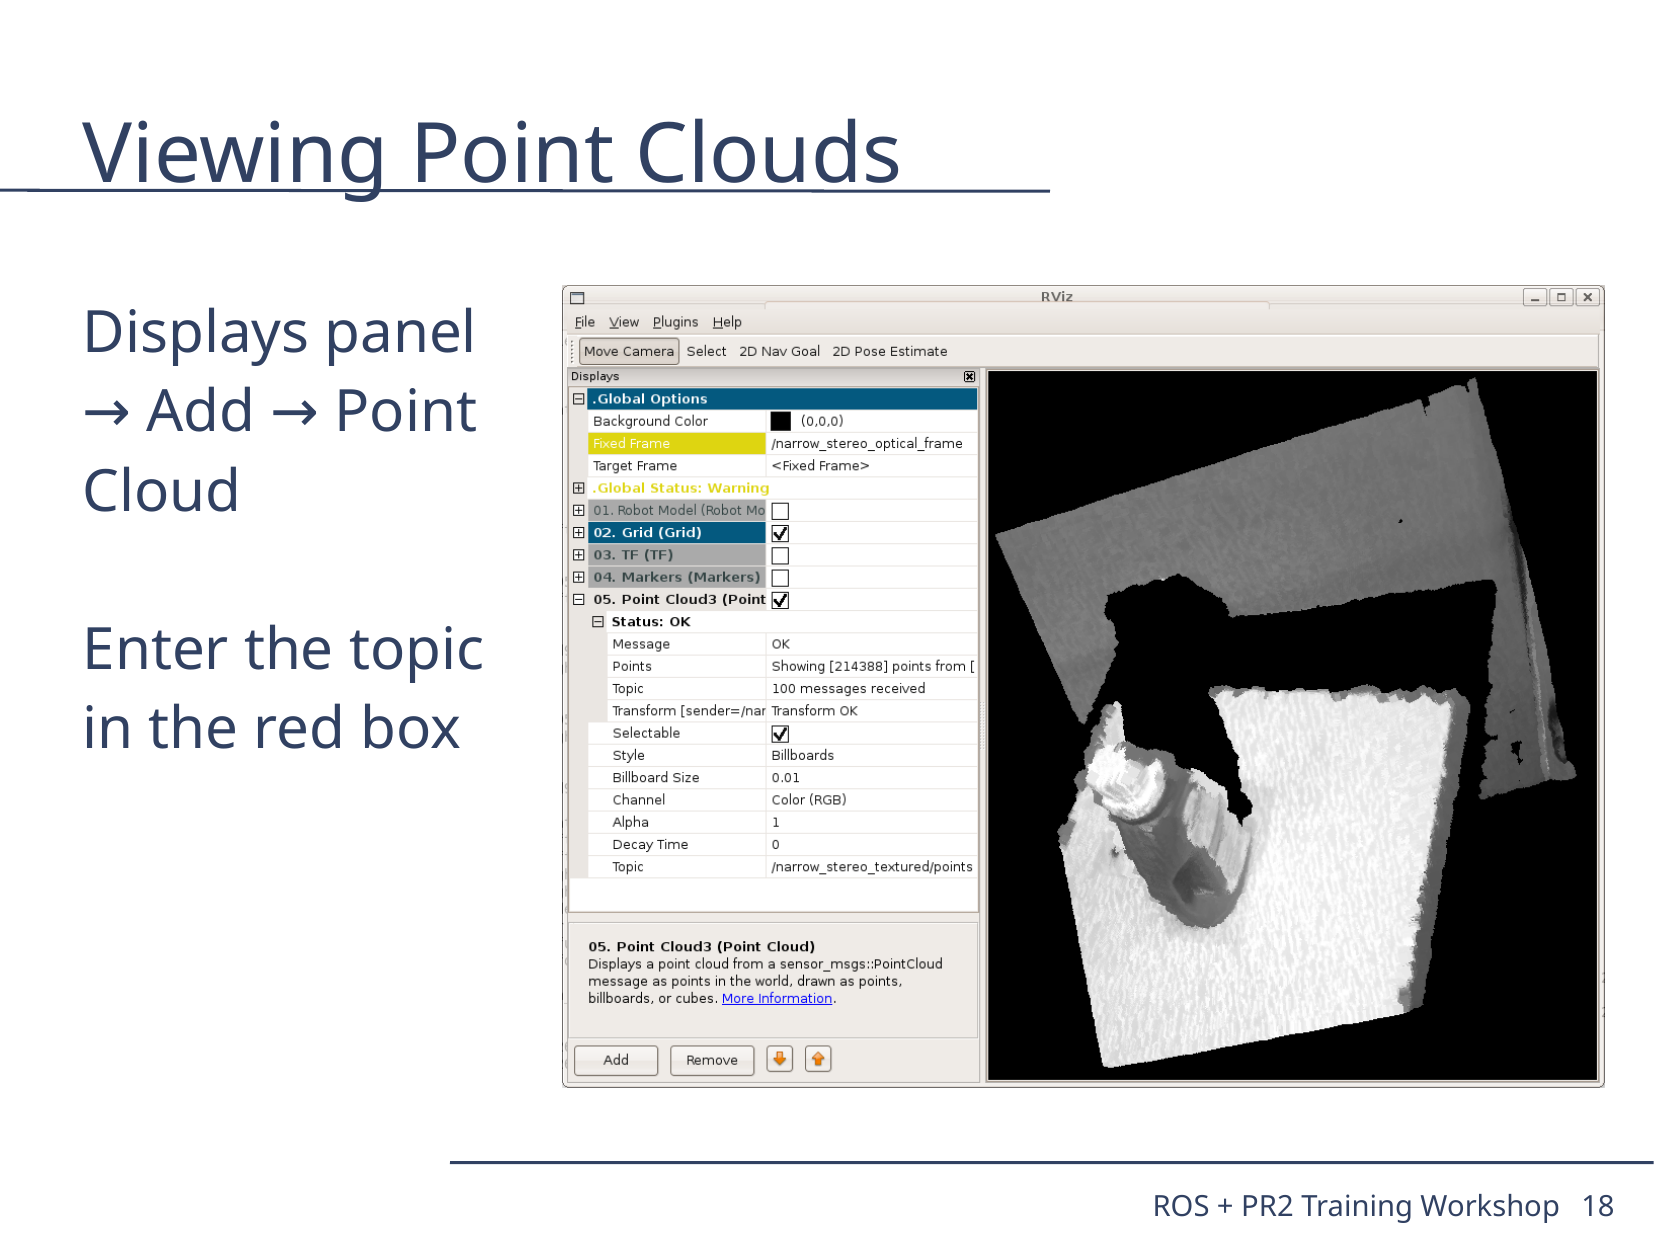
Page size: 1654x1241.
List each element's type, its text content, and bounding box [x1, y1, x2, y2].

list Displays panel → Add → Point Cloud Enter the topic in the red box [82, 290, 526, 1126]
title Viewing Point Clouds [82, 75, 1571, 226]
picture [562, 285, 1605, 1088]
